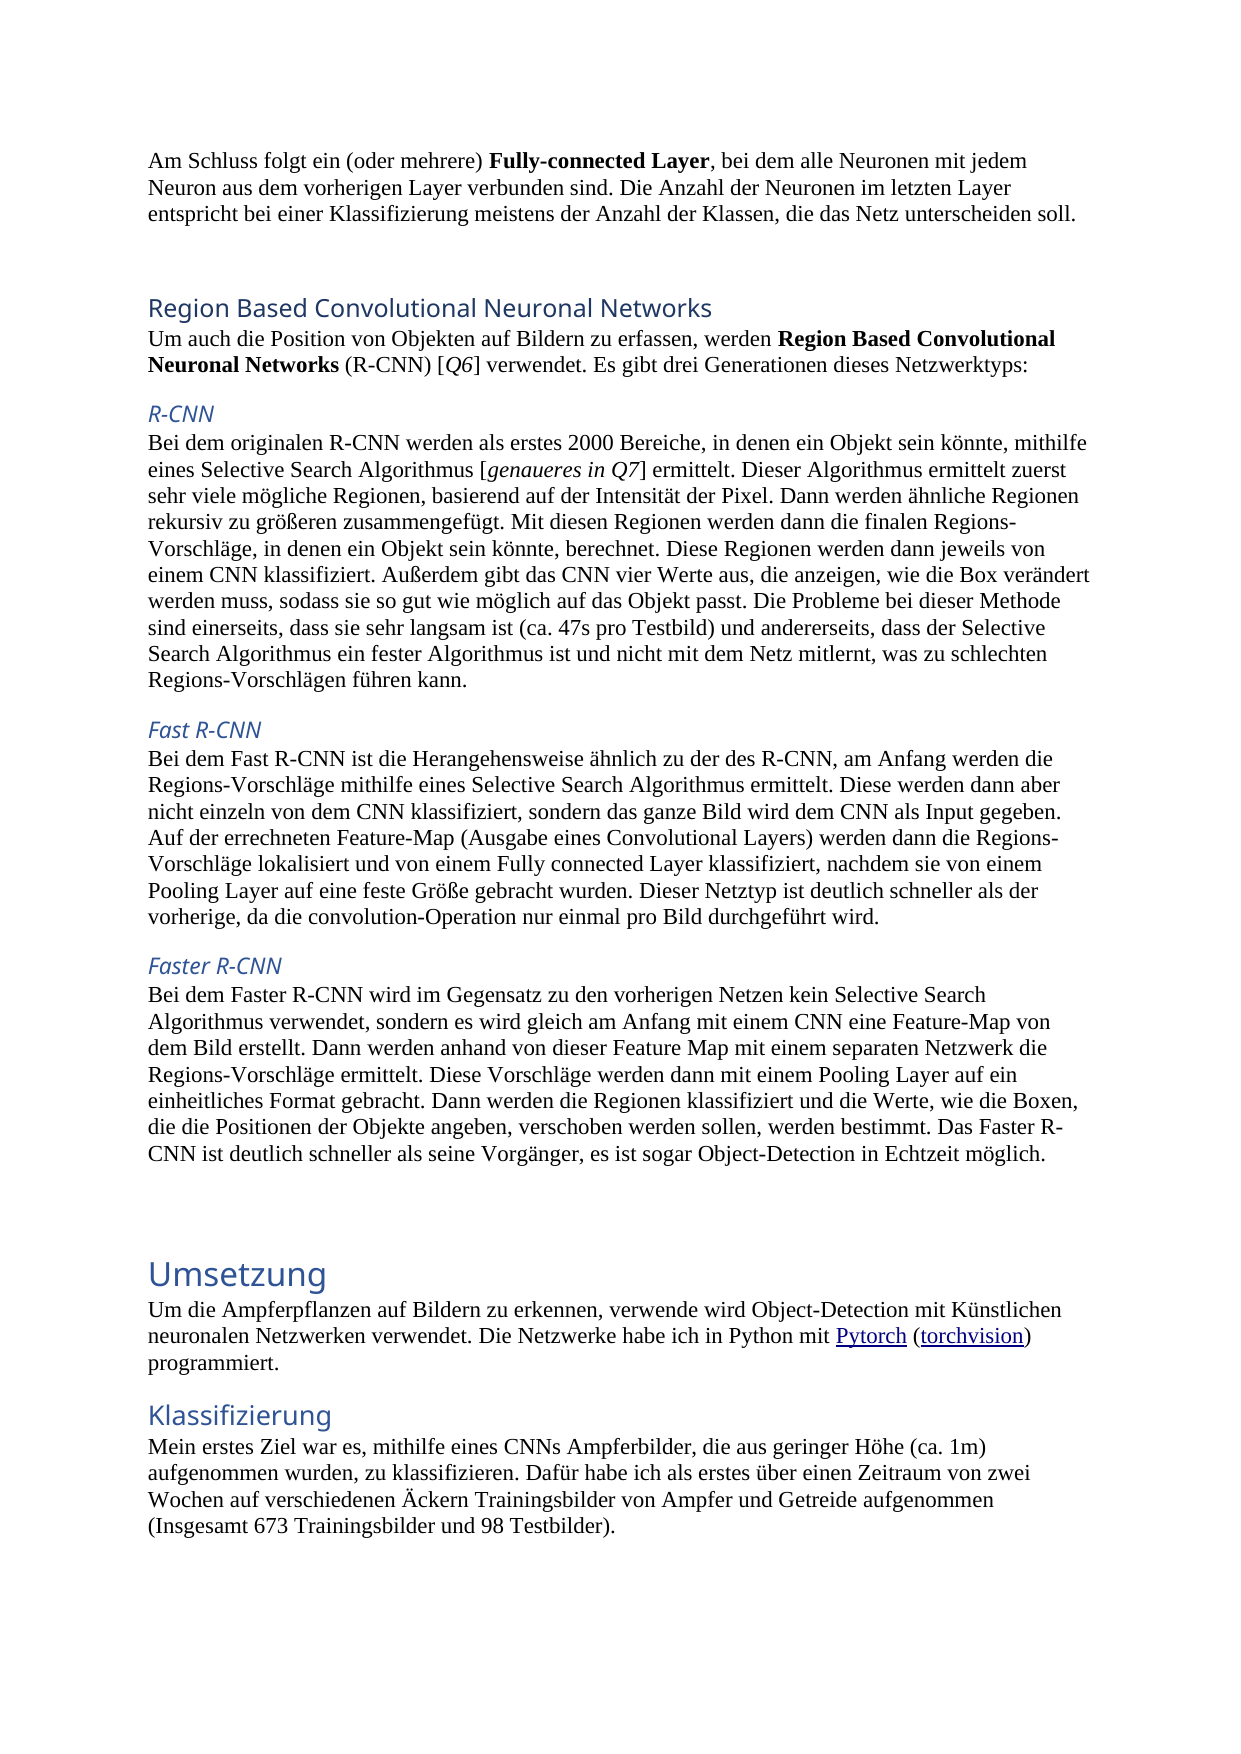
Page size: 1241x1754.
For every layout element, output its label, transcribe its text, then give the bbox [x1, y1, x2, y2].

text Am Schluss folgt ein (oder mehrere) Fully-connected Layer, bei dem alle Neuronen mit jedem Neuron aus dem vorherigen Layer verbunden sind. Die Anzahl der Neuronen im letzten Layer entspricht bei einer Klassifizierung meistens der Anzahl der Klassen, die das Netz unterscheiden soll. [148, 148, 1093, 227]
subtitle Region Based Convolutional Neuronal Networks [148, 291, 1093, 324]
text Bei dem originalen R-CNN werden als erstes 2000 Bereiche, in denen ein Objekt sein könnte, mithilfe eines Selective Search Algorithmus [genaueres in Q7] ermittelt. Dieser Algorithmus ermittelt zuerst sehr viele mögliche Regionen, basierend auf der Intensität der Pixel. Dann werden ähnliche Regionen rekursiv zu größeren zusammengefügt. Mit diesen Regionen werden dann die finalen Regions-Vorschläge, in denen ein Objekt sein könnte, berechnet. Diese Regionen werden dann jeweils von einem CNN klassifiziert. Außerdem gibt das CNN vier Werte aus, die anzeigen, wie die Box verändert werden muss, sodass sie so gut wie möglich auf das Objekt passt. Die Probleme bei dieser Methode sind einerseits, dass sie sehr langsam ist (ca. 47s pro Testbild) und andererseits, dass der Selective Search Algorithmus ein fester Algorithmus ist und nicht mit dem Netz mitlernt, was zu schlechten Regions-Vorschlägen führen kann. [148, 429, 1093, 693]
text Um auch die Position von Objekten auf Bildern zu erfassen, werden Region Based Convolutional Neuronal Networks (R-CNN) [Q6] verwendet. Es gibt drei Generationen dieses Netzwerktyps: [148, 324, 1093, 377]
subtitle Klassifizierung [148, 1396, 1093, 1433]
subtitle Fast R-CNN [148, 714, 1093, 745]
subtitle R-CNN [148, 398, 1093, 429]
subtitle Umsetzung [148, 1251, 1093, 1296]
text Bei dem Faster R-CNN wird im Gegensatz zu den vorherigen Netzen kein Selective Search Algorithmus verwendet, sondern es wird gleich am Anfang mit einem CNN eine Feature-Map von dem Bild erstellt. Dann werden anhand von dieser Feature Map mit einem separaten Netzwerk die Regions-Vorschläge ermittelt. Diese Vorschläge werden dann mit einem Pooling Layer auf ein einheitliches Format gebracht. Dann werden die Regionen klassifiziert und die Werte, wie die Boxen, die die Positionen der Objekte angeben, verschoben werden sollen, werden bestimmt. Das Faster R-CNN ist deutlich schneller als seine Vorgänger, es ist sogar Object-Detection in Echtzeit möglich. [148, 982, 1093, 1166]
text Um die Ampferpflanzen auf Bildern zu erkennen, verwende wird Object-Detection mit Künstlichen neuronalen Netzwerken verwendet. Die Netzwerke habe ich in Python mit Pytorch (torchvision) programmiert. [148, 1296, 1093, 1375]
text Bei dem Fast R-CNN ist die Herangehensweise ähnlich zu der des R-CNN, am Anfang werden die Regions-Vorschläge mithilfe eines Selective Search Algorithmus ermittelt. Diese werden dann aber nicht einzeln von dem CNN klassifiziert, sondern das ganze Bild wird dem CNN als Input gegeben. Auf der errechneten Feature-Map (Ausgabe eines Convolutional Layers) werden dann die Regions-Vorschläge lokalisiert und von einem Fully connected Layer klassifiziert, nachdem sie von einem Pooling Layer auf eine feste Größe gebracht wurden. Dieser Netztyp ist deutlich schneller als der vorherige, da die convolution-Operation nur einmal pro Bild durchgeführt wird. [148, 745, 1093, 929]
text Mein erstes Ziel war es, mithilfe eines CNNs Ampferbilder, die aus geringer Höhe (ca. 1m) aufgenommen wurden, zu klassifizieren. Dafür habe ich als erstes über einen Zeitraum von zwei Wochen auf verschiedenen Äckern Trainingsbilder von Ampfer und Getreide aufgenommen (Insgesamt 673 Trainingsbilder und 98 Testbilder). [148, 1433, 1093, 1538]
subtitle Faster R-CNN [148, 950, 1093, 982]
